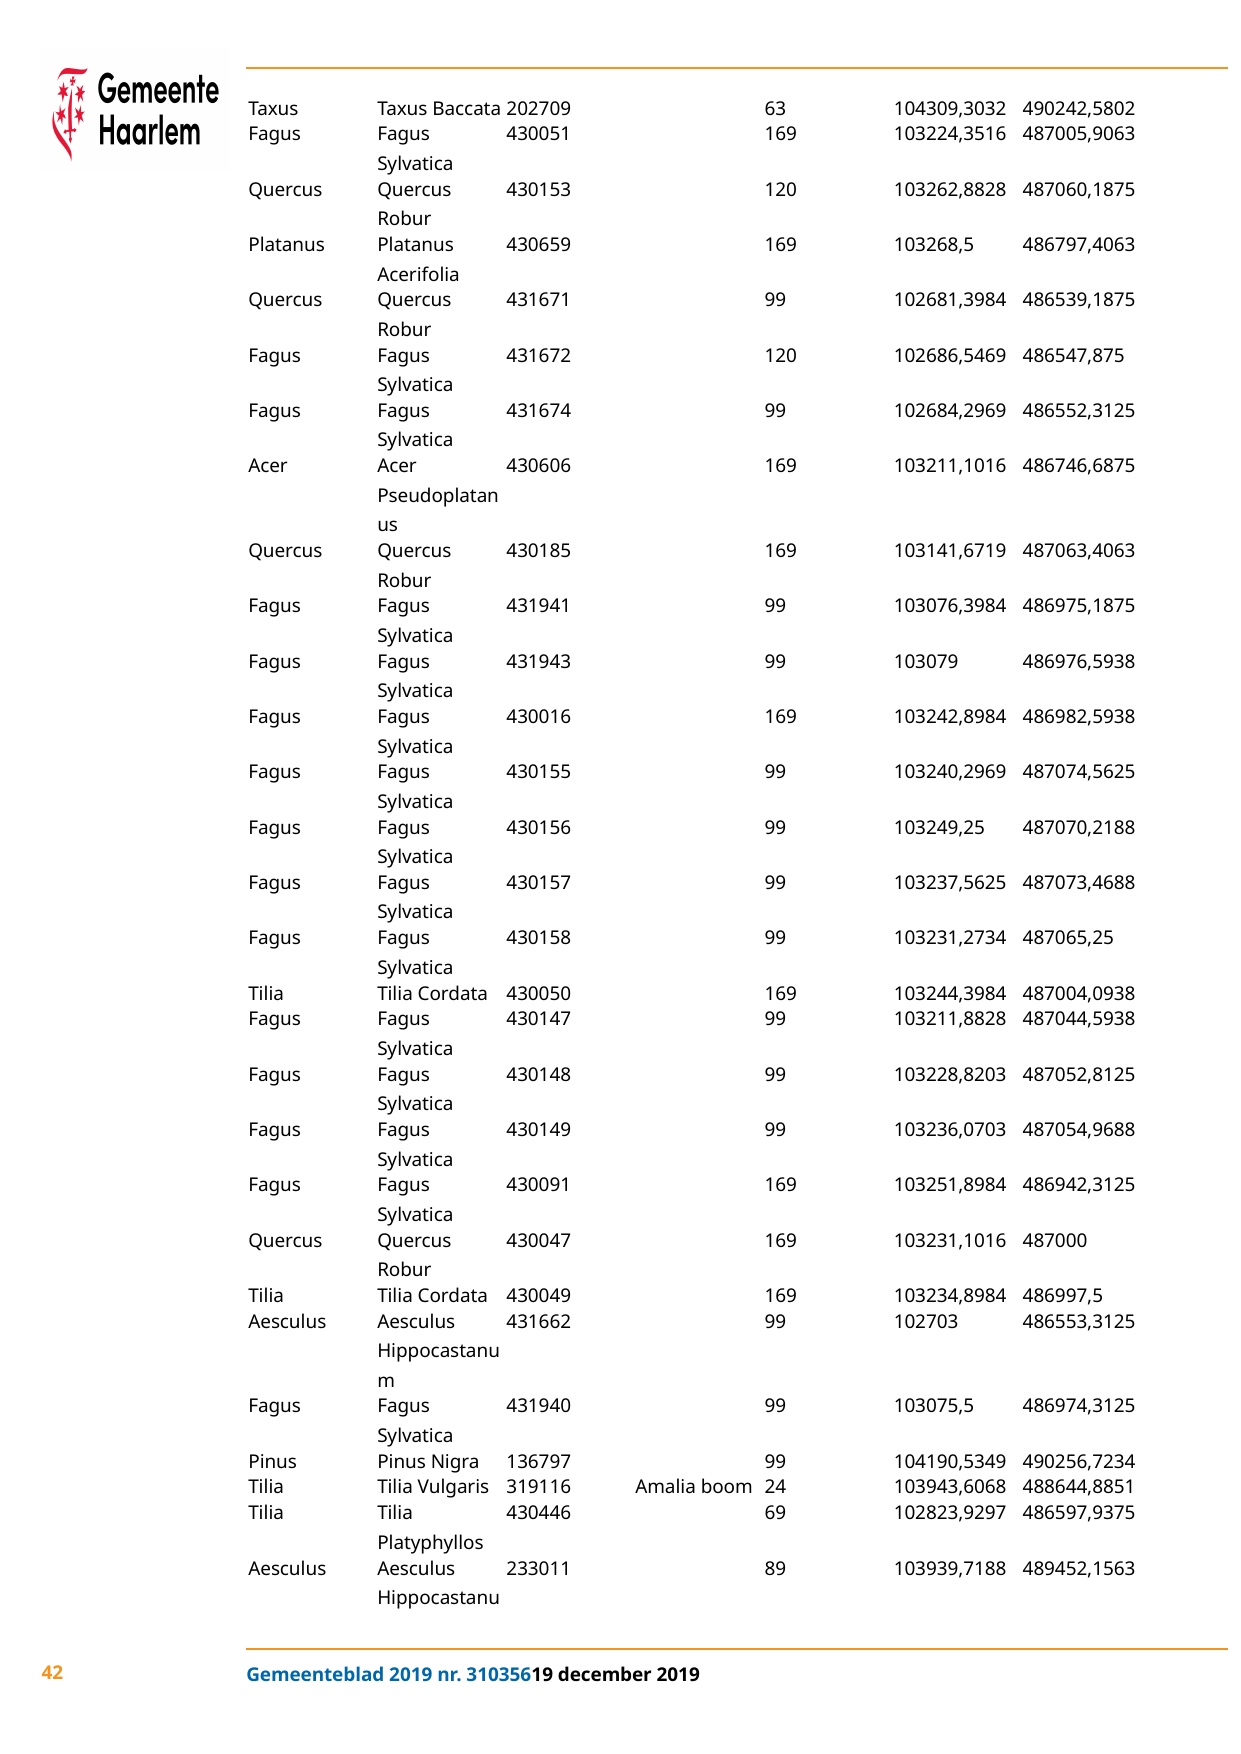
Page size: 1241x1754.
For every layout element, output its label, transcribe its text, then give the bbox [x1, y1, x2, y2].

table_cell Fagus [248, 1061, 377, 1116]
table_cell Aesculus Hippocastanu [377, 1555, 506, 1610]
table_cell 486552,3125 [1023, 397, 1152, 452]
table_cell 120 [764, 176, 893, 231]
table_cell 202709 [506, 95, 635, 121]
table_cell [635, 1227, 764, 1282]
table_cell 169 [764, 121, 893, 176]
table_cell 103141,6719 [894, 537, 1022, 593]
table_cell 103079 [894, 648, 1022, 703]
table_cell [635, 1500, 764, 1555]
table_cell Tilia [248, 1474, 377, 1499]
table_cell 99 [764, 1006, 893, 1061]
table_cell Fagus Sylvatica [377, 1393, 506, 1448]
table_cell [635, 703, 764, 758]
table_cell 486975,1875 [1023, 593, 1152, 648]
table_cell Quercus Robur [377, 286, 506, 342]
table_cell Fagus Sylvatica [377, 814, 506, 869]
table_cell [635, 95, 764, 121]
table_cell [635, 537, 764, 593]
table_cell 103242,8984 [894, 703, 1022, 758]
table_cell Tilia Cordata [377, 980, 506, 1006]
table_cell 487060,1875 [1023, 176, 1152, 231]
table_cell 430185 [506, 537, 635, 593]
table_cell 487065,25 [1023, 925, 1152, 980]
table_cell Fagus Sylvatica [377, 925, 506, 980]
table_cell 430049 [506, 1282, 635, 1308]
table_cell 233011 [506, 1555, 635, 1610]
table_cell 99 [764, 759, 893, 814]
table_cell 486597,9375 [1023, 1500, 1152, 1555]
table_cell 24 [764, 1474, 893, 1499]
table_cell Fagus [248, 925, 377, 980]
table_cell Fagus [248, 814, 377, 869]
table_cell Pinus Nigra [377, 1448, 506, 1474]
table_cell 169 [764, 537, 893, 593]
table_cell 486797,4063 [1023, 231, 1152, 286]
table_cell 103943,6068 [894, 1474, 1022, 1499]
table_cell 430606 [506, 453, 635, 537]
table_cell Fagus Sylvatica [377, 703, 506, 758]
table_cell [635, 1171, 764, 1227]
table_cell 486976,5938 [1023, 648, 1152, 703]
table_cell Platanus Acerifolia [377, 231, 506, 286]
table_cell 486547,875 [1023, 342, 1152, 397]
table_cell 430148 [506, 1061, 635, 1116]
table_cell 430153 [506, 176, 635, 231]
table_cell [635, 980, 764, 1006]
table_cell 169 [764, 1171, 893, 1227]
table_cell Platanus [248, 231, 377, 286]
table_cell 486746,6875 [1023, 453, 1152, 537]
table_cell 431672 [506, 342, 635, 397]
table_cell 431674 [506, 397, 635, 452]
table_cell 486942,3125 [1023, 1171, 1152, 1227]
table_cell 103240,2969 [894, 759, 1022, 814]
table_cell 103251,8984 [894, 1171, 1022, 1227]
table_cell 169 [764, 1227, 893, 1282]
table_cell 99 [764, 925, 893, 980]
table_cell 103939,7188 [894, 1555, 1022, 1610]
table_cell Tilia [248, 1500, 377, 1555]
table_cell [635, 869, 764, 924]
table_cell Fagus [248, 1171, 377, 1227]
table_cell Quercus [248, 1227, 377, 1282]
table_cell 103268,5 [894, 231, 1022, 286]
table_cell 63 [764, 95, 893, 121]
table_cell Fagus [248, 397, 377, 452]
table_cell 103231,2734 [894, 925, 1022, 980]
table_cell 486997,5 [1023, 1282, 1152, 1308]
table_cell Tilia Platyphyllos [377, 1500, 506, 1555]
table_cell 103228,8203 [894, 1061, 1022, 1116]
table_cell 430158 [506, 925, 635, 980]
table_cell [635, 1061, 764, 1116]
table_cell [635, 759, 764, 814]
table_cell Tilia [248, 980, 377, 1006]
table_cell 487070,2188 [1023, 814, 1152, 869]
table_cell 102703 [894, 1308, 1022, 1393]
table_cell Fagus [248, 703, 377, 758]
table_cell 99 [764, 869, 893, 924]
table_cell Acer Pseudoplatanus [377, 453, 506, 537]
table_cell Quercus Robur [377, 176, 506, 231]
table_cell 103076,3984 [894, 593, 1022, 648]
table_cell 487063,4063 [1023, 537, 1152, 593]
table_cell 69 [764, 1500, 893, 1555]
table_cell 430446 [506, 1500, 635, 1555]
table_cell [635, 925, 764, 980]
table_cell 486982,5938 [1023, 703, 1152, 758]
table_cell 169 [764, 703, 893, 758]
table_cell 102681,3984 [894, 286, 1022, 342]
table_cell Fagus Sylvatica [377, 1006, 506, 1061]
table_cell Fagus [248, 342, 377, 397]
table_cell Fagus [248, 121, 377, 176]
table_cell 103236,0703 [894, 1116, 1022, 1171]
table_cell 430047 [506, 1227, 635, 1282]
table_cell Tilia Vulgaris [377, 1474, 506, 1499]
table_cell [635, 1116, 764, 1171]
table_cell 430147 [506, 1006, 635, 1061]
table_cell 103211,1016 [894, 453, 1022, 537]
table_cell 120 [764, 342, 893, 397]
table_cell 430051 [506, 121, 635, 176]
table_cell [635, 176, 764, 231]
table_cell Fagus [248, 593, 377, 648]
table_cell 319116 [506, 1474, 635, 1499]
table_cell Fagus [248, 1006, 377, 1061]
table_cell 430156 [506, 814, 635, 869]
table_cell 487000 [1023, 1227, 1152, 1282]
table_cell Tilia Cordata [377, 1282, 506, 1308]
table_cell Fagus Sylvatica [377, 397, 506, 452]
table_cell Fagus Sylvatica [377, 121, 506, 176]
table_cell 430659 [506, 231, 635, 286]
table_cell Acer [248, 453, 377, 537]
table_cell Fagus [248, 648, 377, 703]
table_cell 486553,3125 [1023, 1308, 1152, 1393]
table_cell [635, 814, 764, 869]
table_cell Aesculus Hippocastanum [377, 1308, 506, 1393]
table_cell 430157 [506, 869, 635, 924]
table_cell 487074,5625 [1023, 759, 1152, 814]
table_cell 103249,25 [894, 814, 1022, 869]
table_cell 169 [764, 231, 893, 286]
table_cell Aesculus [248, 1555, 377, 1610]
table_cell 431662 [506, 1308, 635, 1393]
table_cell 103244,3984 [894, 980, 1022, 1006]
table_cell 489452,1563 [1023, 1555, 1152, 1610]
table_cell Quercus [248, 176, 377, 231]
table_cell 99 [764, 814, 893, 869]
table_cell 103262,8828 [894, 176, 1022, 231]
table_cell [635, 1448, 764, 1474]
table_cell [635, 593, 764, 648]
table_cell [635, 231, 764, 286]
table_cell 103224,3516 [894, 121, 1022, 176]
table_cell 487054,9688 [1023, 1116, 1152, 1171]
table_cell 486974,3125 [1023, 1393, 1152, 1448]
table_cell Fagus [248, 869, 377, 924]
table_cell 490256,7234 [1023, 1448, 1152, 1474]
table_cell 431941 [506, 593, 635, 648]
table_cell 487004,0938 [1023, 980, 1152, 1006]
table_cell 102684,2969 [894, 397, 1022, 452]
table_cell Amalia boom [635, 1474, 764, 1499]
table_cell 169 [764, 453, 893, 537]
table_cell 99 [764, 1061, 893, 1116]
table_cell Fagus Sylvatica [377, 593, 506, 648]
table_cell [635, 1393, 764, 1448]
table_cell Tilia [248, 1282, 377, 1308]
table_cell 103231,1016 [894, 1227, 1022, 1282]
table_cell Quercus Robur [377, 1227, 506, 1282]
table_cell Quercus [248, 537, 377, 593]
table_cell Fagus Sylvatica [377, 1061, 506, 1116]
table_cell 103075,5 [894, 1393, 1022, 1448]
table_cell [635, 1006, 764, 1061]
table_cell Quercus [248, 286, 377, 342]
table_cell 136797 [506, 1448, 635, 1474]
table_cell 103211,8828 [894, 1006, 1022, 1061]
table_cell Fagus Sylvatica [377, 1116, 506, 1171]
table_cell [635, 1555, 764, 1610]
table_cell 104309,3032 [894, 95, 1022, 121]
table_cell Pinus [248, 1448, 377, 1474]
table_cell Fagus Sylvatica [377, 869, 506, 924]
table_cell 431940 [506, 1393, 635, 1448]
table_cell 487005,9063 [1023, 121, 1152, 176]
table_cell Fagus [248, 759, 377, 814]
table_cell 99 [764, 1308, 893, 1393]
table_cell 430050 [506, 980, 635, 1006]
table_cell [635, 342, 764, 397]
table_cell [635, 121, 764, 176]
table_cell 430091 [506, 1171, 635, 1227]
table_cell 104190,5349 [894, 1448, 1022, 1474]
table_cell 431943 [506, 648, 635, 703]
table_cell 169 [764, 980, 893, 1006]
table_cell 99 [764, 648, 893, 703]
table_cell Fagus [248, 1116, 377, 1171]
table_cell 99 [764, 1448, 893, 1474]
table_cell Aesculus [248, 1308, 377, 1393]
table_cell 103234,8984 [894, 1282, 1022, 1308]
table_cell 102686,5469 [894, 342, 1022, 397]
table_cell Fagus Sylvatica [377, 342, 506, 397]
table_cell 89 [764, 1555, 893, 1610]
table_cell Fagus Sylvatica [377, 648, 506, 703]
table_cell [635, 397, 764, 452]
table_cell 490242,5802 [1023, 95, 1152, 121]
table_cell 99 [764, 593, 893, 648]
table_cell [635, 1282, 764, 1308]
picture [41, 47, 231, 172]
table_cell 169 [764, 1282, 893, 1308]
table_cell 487052,8125 [1023, 1061, 1152, 1116]
table_cell 99 [764, 397, 893, 452]
table_cell 430155 [506, 759, 635, 814]
table_cell 430016 [506, 703, 635, 758]
table_cell 487073,4688 [1023, 869, 1152, 924]
table_cell [635, 1308, 764, 1393]
table_cell 488644,8851 [1023, 1474, 1152, 1499]
table_cell 486539,1875 [1023, 286, 1152, 342]
table_cell Taxus Baccata [377, 95, 506, 121]
table_cell Fagus [248, 1393, 377, 1448]
table_cell 487044,5938 [1023, 1006, 1152, 1061]
table_cell Fagus Sylvatica [377, 759, 506, 814]
table_cell [635, 453, 764, 537]
table_cell 99 [764, 1116, 893, 1171]
table_cell 431671 [506, 286, 635, 342]
table_cell Fagus Sylvatica [377, 1171, 506, 1227]
table_cell 102823,9297 [894, 1500, 1022, 1555]
table_cell Quercus Robur [377, 537, 506, 593]
table_cell 430149 [506, 1116, 635, 1171]
table_cell 103237,5625 [894, 869, 1022, 924]
table_cell Taxus [248, 95, 377, 121]
table_cell [635, 286, 764, 342]
table_cell 99 [764, 1393, 893, 1448]
table_cell [635, 648, 764, 703]
table_cell 99 [764, 286, 893, 342]
